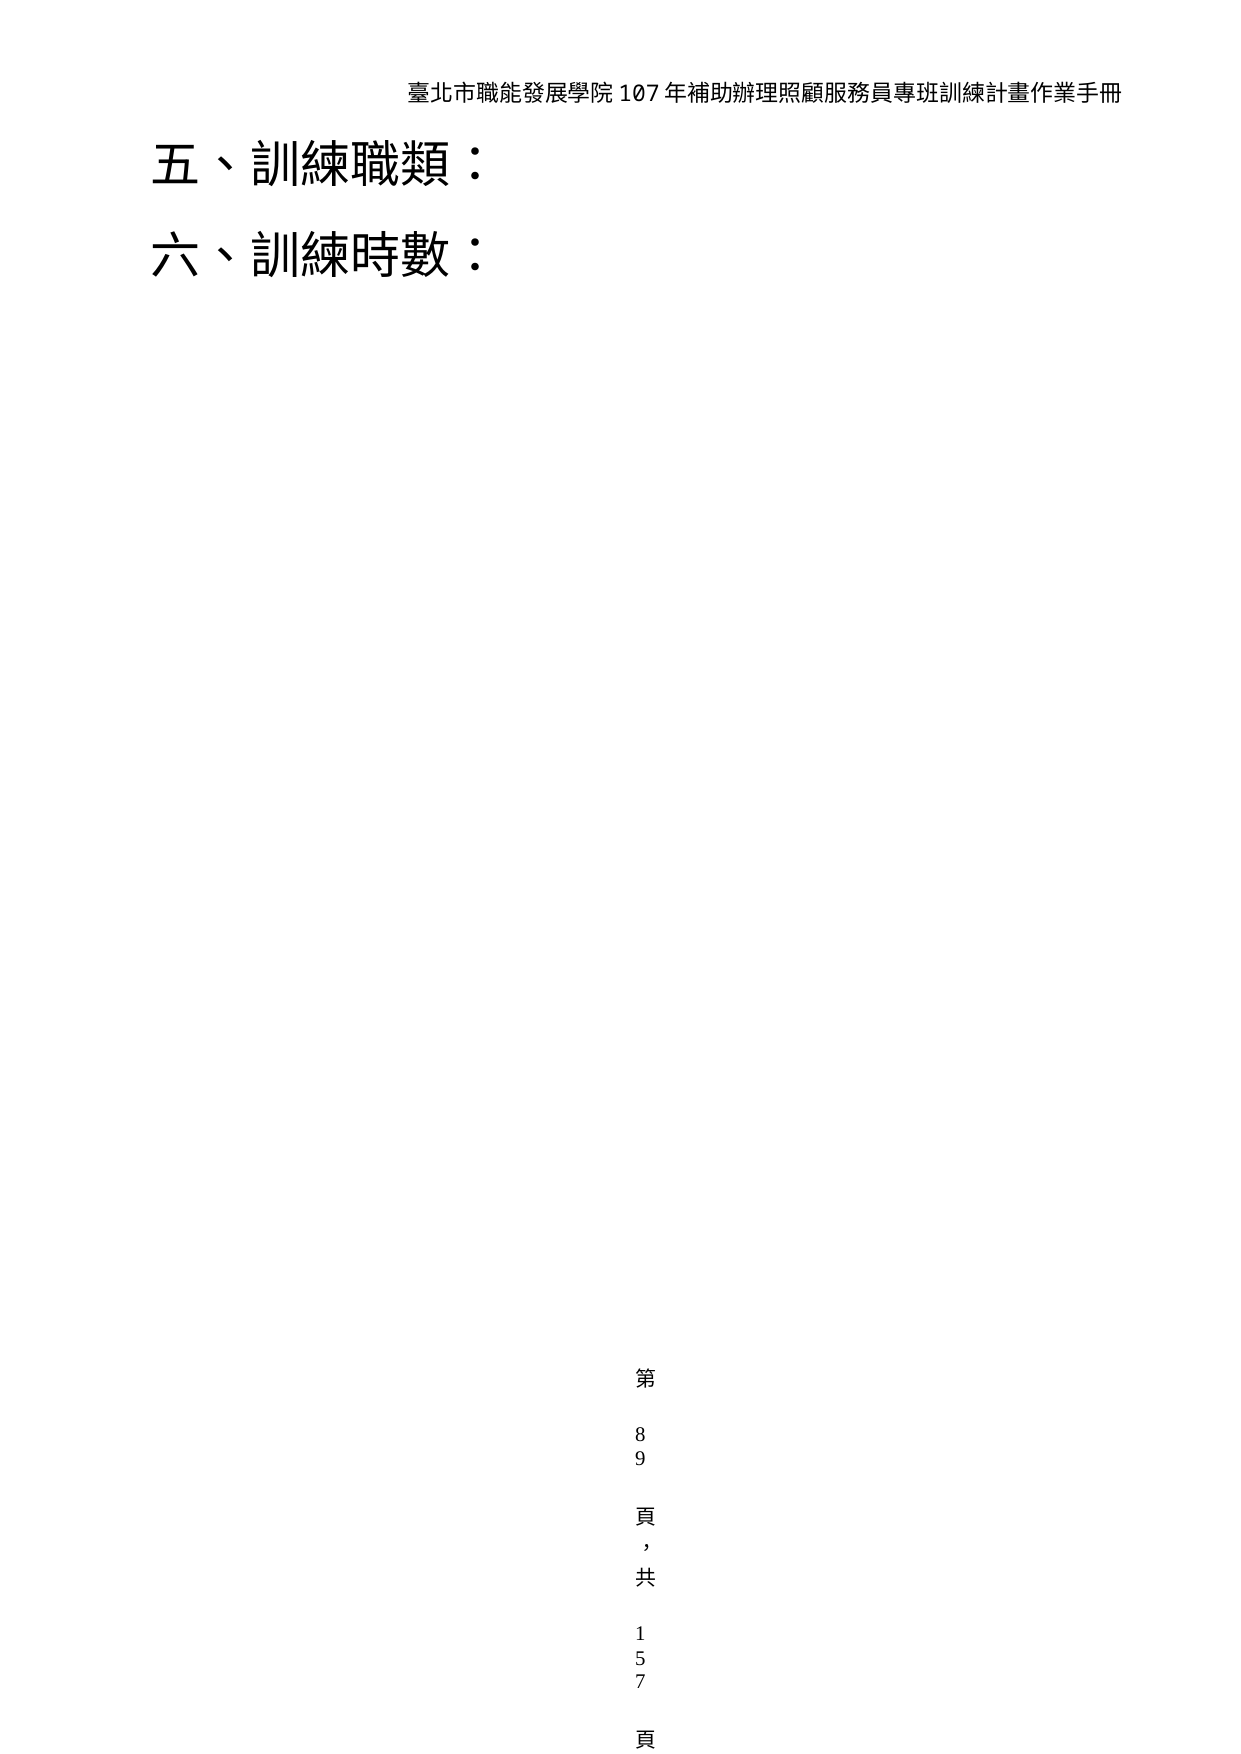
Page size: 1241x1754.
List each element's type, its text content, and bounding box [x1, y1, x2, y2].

text 六、訓練時數： [150, 215, 1122, 287]
text 五、訓練職類： [150, 124, 1122, 196]
